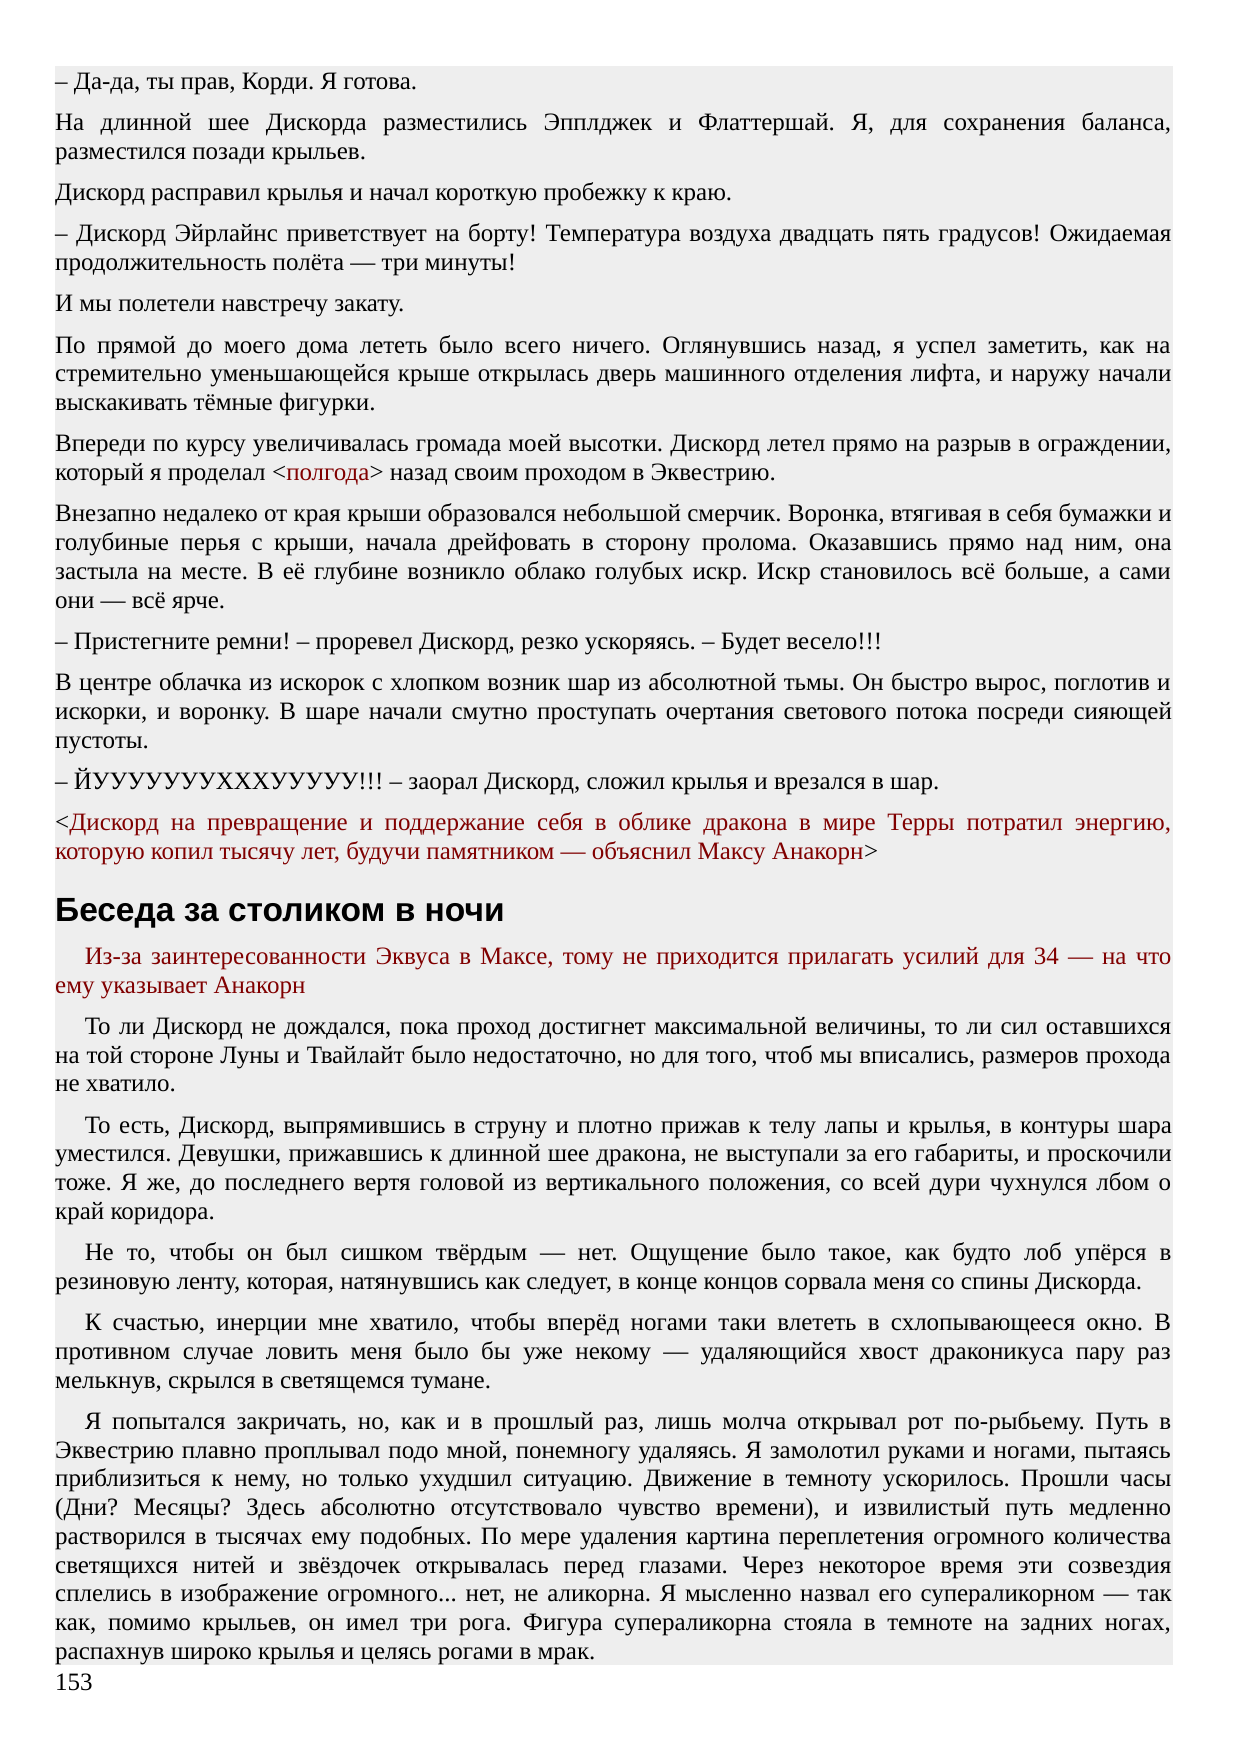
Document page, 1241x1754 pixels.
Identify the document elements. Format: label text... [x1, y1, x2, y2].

text Я попытался закричать, но, как и в прошлый раз, лишь молча открывал рот по-рыбьему. Путь в Эквестрию плавно проплывал подо мной, понемногу удаляясь. Я замолотил руками и ногами, пытаясь приблизиться к нему, но только ухудшил ситуацию. Движение в темноту ускорилось. Прошли часы (Дни? Месяцы? Здесь абсолютно отсутствовало чувство времени), и извилистый путь медленно растворился в тысячах ему подобных. По мере удаления картина переплетения огромного количества светящихся нитей и звёздочек открывалась перед глазами. Через некоторое время эти созвездия сплелись в изображение огромного... нет, не аликорна. Я мысленно назвал его супераликорном — так как, помимо крыльев, он имел три рога. Фигура супераликорна стояла в темноте на задних ногах, распахнув широко крылья и целясь рогами в мрак. [55, 1406, 1173, 1665]
text Внезапно недалеко от края крыши образовался небольшой смерчик. Воронка, втягивая в себя бумажки и голубиные перья с крыши, начала дрейфовать в сторону пролома. Оказавшись прямо над ним, она застыла на месте. В её глубине возникло облако голубых искр. Искр становилось всё больше, а сами они — всё ярче. [55, 498, 1173, 613]
text По прямой до моего дома лететь было всего ничего. Оглянувшись назад, я успел заметить, как на стремительно уменьшающейся крыше открылась дверь машинного отделения лифта, и наружу начали выскакивать тёмные фигурки. [55, 330, 1173, 416]
text И мы полетели навстречу закату. [55, 288, 1173, 317]
subtitle Беседа за столиком в ночи [55, 890, 1173, 928]
text Впереди по курсу увеличивалась громада моей высотки. Дискорд летел прямо на разрыв в ограждении, который я проделал <полгода> назад своим проходом в Эквестрию. [55, 428, 1173, 486]
text Дискорд расправил крылья и начал короткую пробежку к краю. [55, 177, 1173, 206]
text На длинной шее Дискорда разместились Эпплджек и Флаттершай. Я, для сохранения баланса, разместился позади крыльев. [55, 107, 1173, 165]
text Из-за заинтересованности Эквуса в Максе, тому не приходится прилагать усилий для 34 — на что ему указывает Анакорн [55, 941, 1173, 998]
text То ли Дискорд не дождался, пока проход достигнет максимальной величины, то ли сил оставшихся на той стороне Луны и Твайлайт было недостаточно, но для того, чтоб мы вписались, размеров прохода не хватило. [55, 1011, 1173, 1097]
text То есть, Дискорд, выпрямившись в струну и плотно прижав к телу лапы и крылья, в контуры шара уместился. Девушки, прижавшись к длинной шее дракона, не выступали за его габариты, и проскочили тоже. Я же, до последнего вертя головой из вертикального положения, со всей дури чухнулся лбом о край коридора. [55, 1110, 1173, 1225]
text – ЙУУУУУУУХХХУУУУУ!!! – заорал Дискорд, сложил крылья и врезался в шар. [55, 766, 1173, 795]
text – Да-да, ты прав, Корди. Я готова. [55, 66, 1173, 95]
text Не то, чтобы он был сишком твёрдым — нет. Ощущение было такое, как будто лоб упёрся в резиновую ленту, которая, натянувшись как следует, в конце концов сорвала меня со спины Дискорда. [55, 1237, 1173, 1295]
text К счастью, инерции мне хватило, чтобы вперёд ногами таки влететь в схлопывающееся окно. В противном случае ловить меня было бы уже некому — удаляющийся хвост драконикуса пару раз мелькнув, скрылся в светящемся тумане. [55, 1307, 1173, 1393]
text В центре облачка из искорок с хлопком возник шар из абсолютной тьмы. Он быстро вырос, поглотив и искорки, и воронку. В шаре начали смутно проступать очертания светового потока посреди сияющей пустоты. [55, 667, 1173, 753]
text – Дискорд Эйрлайнс приветствует на борту! Температура воздуха двадцать пять градусов! Ожидаемая продолжительность полёта — три минуты! [55, 218, 1173, 276]
text – Пристегните ремни! – проревел Дискорд, резко ускоряясь. – Будет весело!!! [55, 626, 1173, 655]
text <Дискорд на превращение и поддержание себя в облике дракона в мире Терры потратил энергию, которую копил тысячу лет, будучи памятником — объяснил Максу Анакорн> [55, 807, 1173, 865]
